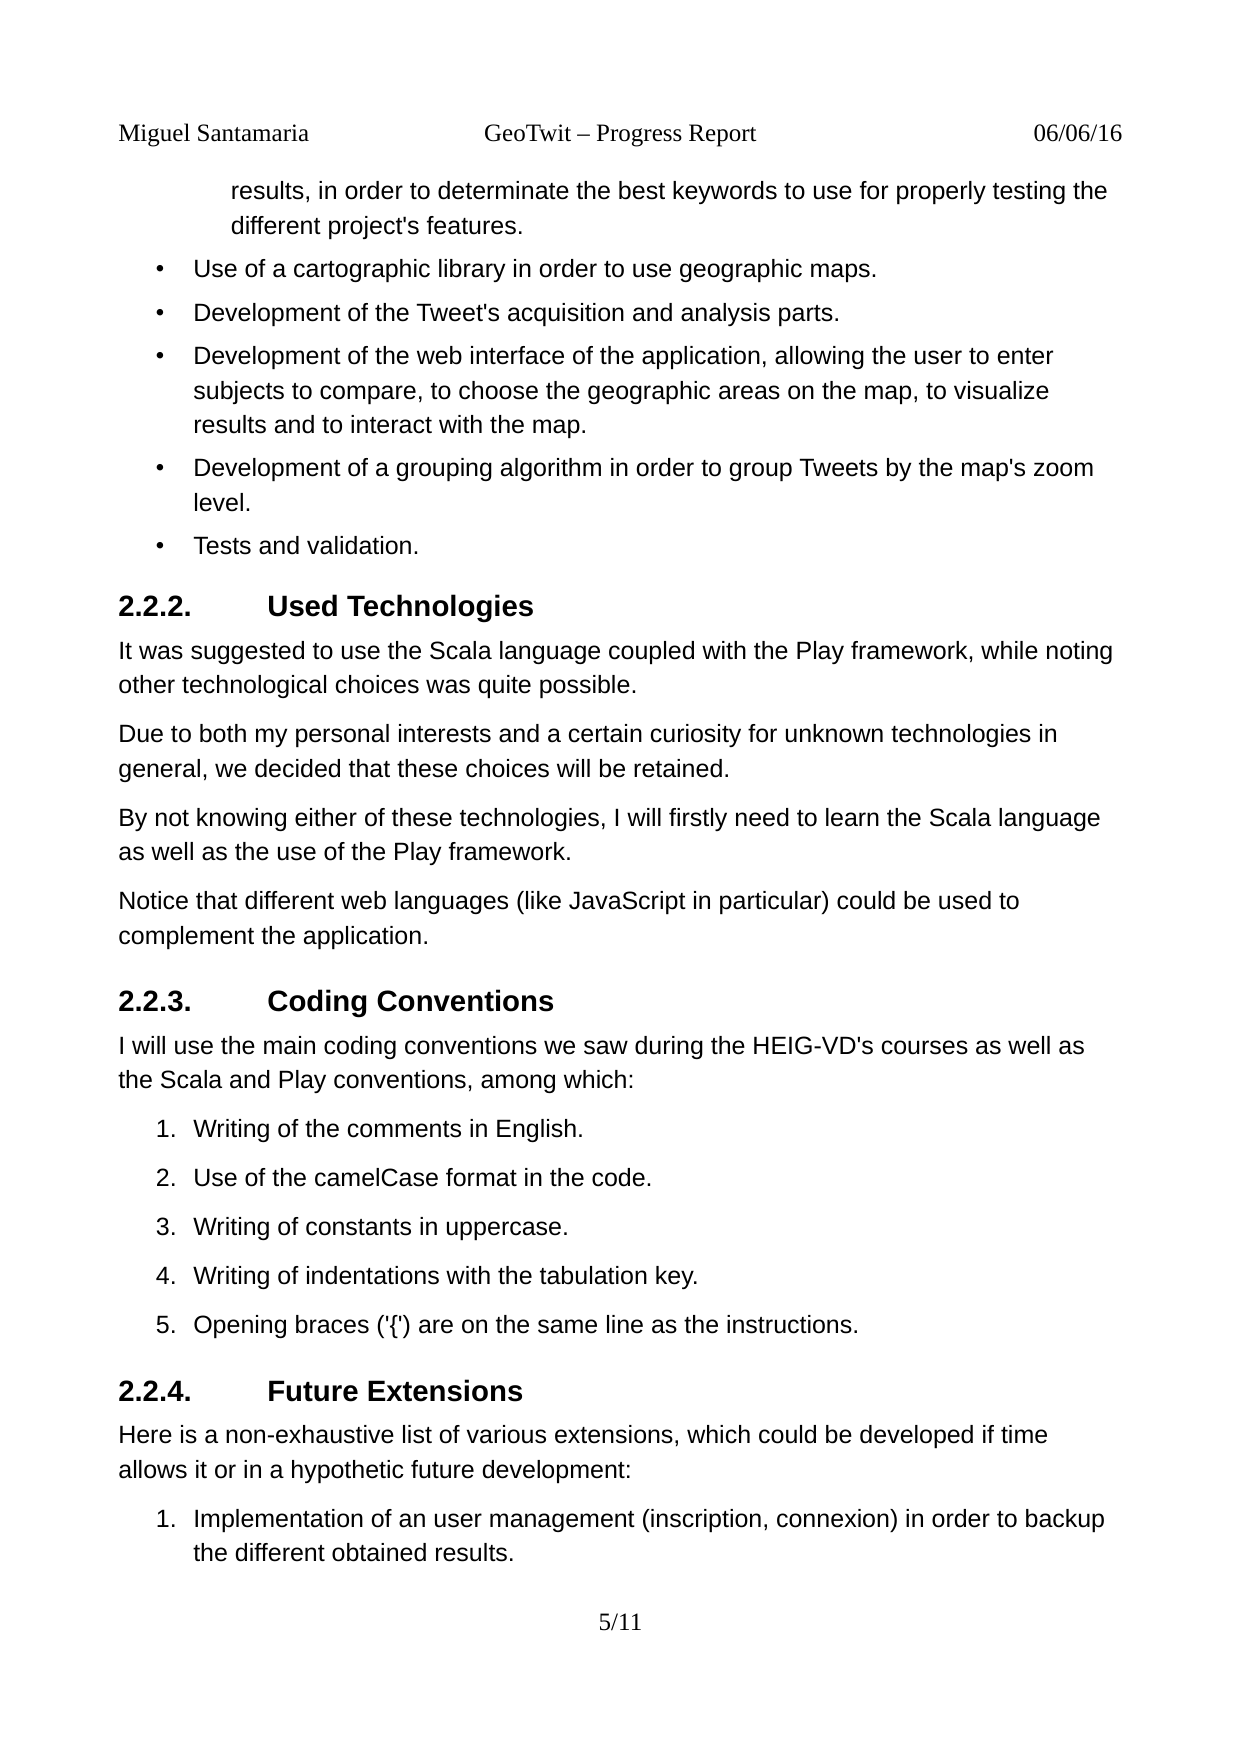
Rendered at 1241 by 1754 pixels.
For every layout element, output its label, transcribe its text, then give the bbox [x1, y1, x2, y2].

list Development of the web interface of the application, allowing the user to enter subjects to compare, to choose the geographic areas on the map, to visualize results and to interact with the map. [156, 341, 1122, 439]
list results, in order to determinate the best keywords to use for properly testing the different project's features. [193, 176, 1122, 239]
subtitle Used Technologies [118, 589, 1122, 623]
subtitle Future Extensions [118, 1374, 1122, 1408]
list Opening braces ('{') are on the same line as the instructions. [156, 1310, 1122, 1339]
subtitle Coding Conventions [118, 984, 1122, 1018]
list Writing of the comments in English. [156, 1114, 1122, 1143]
text Due to both my personal interests and a certain curiosity for unknown technologies in general, we decided that these choices will be retained. [118, 719, 1122, 782]
list Use of the camelCase format in the code. [156, 1163, 1122, 1192]
list Development of a grouping algorithm in order to group Tweets by the map's zoom level. [156, 453, 1122, 517]
text By not knowing either of these technologies, I will firstly need to learn the Scala language as well as the use of the Play framework. [118, 803, 1122, 866]
list Implementation of an user management (inscription, connexion) in order to backup the different obtained results. [156, 1504, 1122, 1567]
text Notice that different web languages (like JavaScript in particular) could be used to complement the application. [118, 886, 1122, 949]
list Writing of indentations with the tabulation key. [156, 1261, 1122, 1290]
text It was suggested to use the Scala language coupled with the Play framework, while noting other technological choices was quite possible. [118, 636, 1122, 699]
list Use of a cartographic library in order to use geographic maps. [156, 254, 1122, 283]
list Development of the Tweet's acquisition and analysis parts. [156, 298, 1122, 326]
text I will use the main coding conventions we saw during the HEIG-VD's courses as well as the Scala and Play conventions, among which: [118, 1031, 1122, 1094]
list Tests and validation. [156, 531, 1122, 560]
list Writing of constants in uppercase. [156, 1212, 1122, 1241]
text Here is a non-exhaustive list of various extensions, which could be developed if time allows it or in a hypothetic future development: [118, 1420, 1122, 1483]
